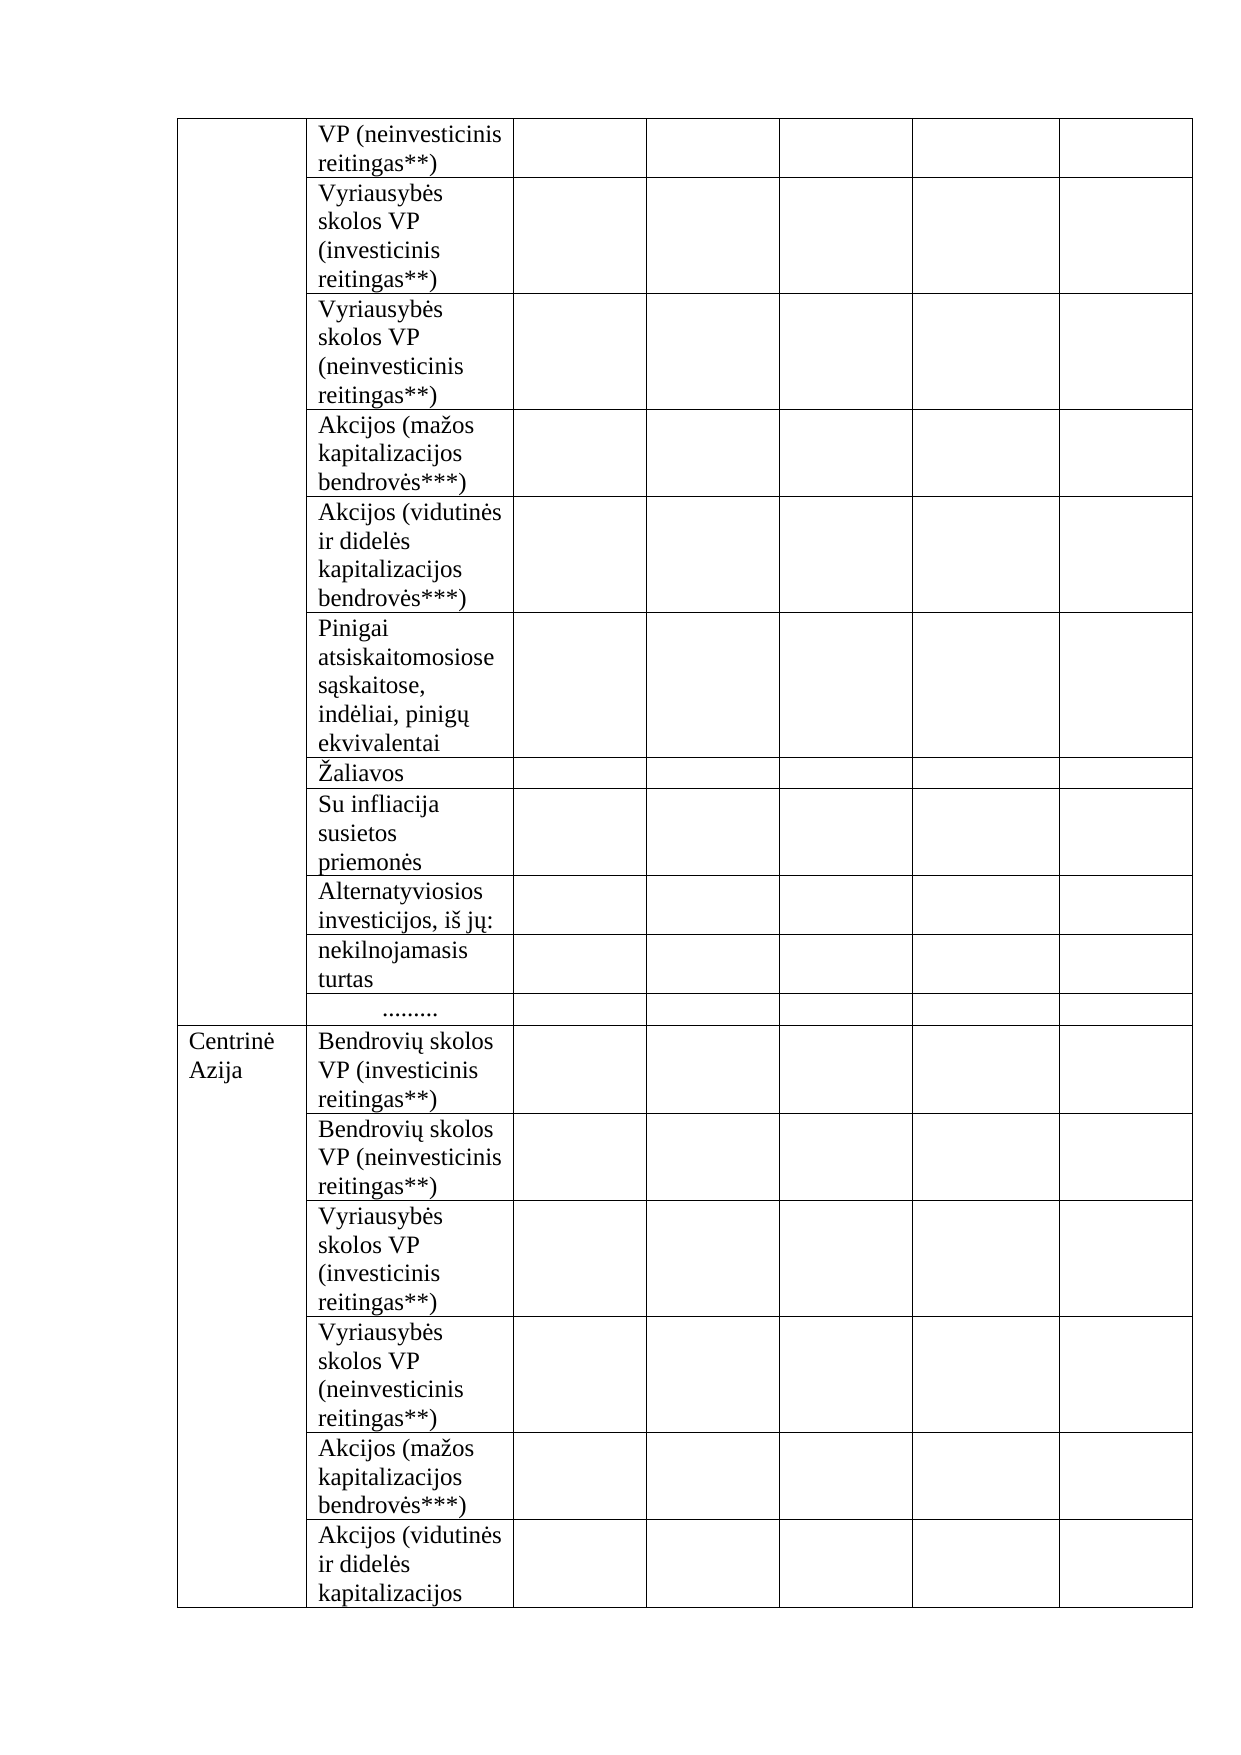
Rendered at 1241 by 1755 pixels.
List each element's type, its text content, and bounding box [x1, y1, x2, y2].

table_cell [1060, 935, 1192, 992]
table_cell nekilnojamasis turtas [307, 935, 513, 992]
table_cell [1060, 1317, 1192, 1432]
table_cell [780, 935, 912, 992]
table_cell Akcijos (mažos kapitalizacijos bendrovės***) [307, 1433, 513, 1519]
table_cell [913, 1317, 1059, 1432]
table_cell [514, 1520, 646, 1607]
table_cell [913, 789, 1059, 875]
table_cell [1060, 1201, 1192, 1316]
table_cell [514, 1433, 646, 1519]
table_cell [780, 294, 912, 409]
table_cell [514, 178, 646, 293]
table_cell [913, 994, 1059, 1025]
table_cell [1060, 1520, 1192, 1607]
table_cell [647, 410, 779, 496]
table_cell [1060, 410, 1192, 496]
table_cell [647, 1026, 779, 1113]
table_cell [514, 410, 646, 496]
table_cell Centrinė Azija [178, 1026, 306, 1607]
table_cell [514, 994, 646, 1025]
table_cell [647, 1520, 779, 1607]
table_cell [1060, 876, 1192, 934]
table_cell [780, 1026, 912, 1113]
table_cell Bendrovių skolos VP (investicinis reitingas**) [307, 1026, 513, 1113]
table_cell Su infliacija susietos priemonės [307, 789, 513, 875]
table_cell [514, 758, 646, 788]
table_cell [647, 613, 779, 757]
table_cell [780, 876, 912, 934]
table_cell [647, 1201, 779, 1316]
table_cell [780, 178, 912, 293]
table_cell Vyriausybės skolos VP (neinvesticinis reitingas**) [307, 294, 513, 409]
table_cell [913, 613, 1059, 757]
table_cell [647, 935, 779, 992]
table_cell [780, 789, 912, 875]
table_cell [1060, 994, 1192, 1025]
table_cell [178, 119, 306, 1025]
table_cell Vyriausybės skolos VP (neinvesticinis reitingas**) [307, 1317, 513, 1432]
table_cell [1060, 758, 1192, 788]
table_cell Akcijos (mažos kapitalizacijos bendrovės***) [307, 410, 513, 496]
table_cell [647, 1114, 779, 1200]
table_cell [1060, 1433, 1192, 1519]
table_cell [514, 613, 646, 757]
table_cell [780, 1201, 912, 1316]
table_cell [780, 758, 912, 788]
table_cell [647, 178, 779, 293]
table_cell [1060, 1114, 1192, 1200]
table_cell [514, 935, 646, 992]
table_cell [913, 1433, 1059, 1519]
table_cell [1060, 119, 1192, 177]
table_cell [514, 1114, 646, 1200]
table_cell [647, 994, 779, 1025]
table_cell [913, 1201, 1059, 1316]
table_cell [913, 935, 1059, 992]
table_cell [647, 119, 779, 177]
table_cell [1060, 613, 1192, 757]
table_cell [514, 119, 646, 177]
table_cell Akcijos (vidutinės ir didelės kapitalizacijos bendrovės***) [307, 497, 513, 612]
table_cell [1060, 789, 1192, 875]
table_cell [780, 994, 912, 1025]
table_cell [780, 1520, 912, 1607]
table_cell [780, 119, 912, 177]
table_cell Alternatyviosios investicijos, iš jų: [307, 876, 513, 934]
table_cell [647, 1433, 779, 1519]
table_cell [913, 758, 1059, 788]
table_cell [514, 1317, 646, 1432]
table_cell [1060, 178, 1192, 293]
table_cell [780, 1317, 912, 1432]
table_cell [913, 410, 1059, 496]
table_cell [1060, 294, 1192, 409]
table_cell Pinigai atsiskaitomosiose sąskaitose, indėliai, pinigų ekvivalentai [307, 613, 513, 757]
table_cell [647, 876, 779, 934]
table_cell [647, 294, 779, 409]
table_cell [780, 1114, 912, 1200]
table_cell [913, 1114, 1059, 1200]
table_cell [514, 789, 646, 875]
table_cell [913, 876, 1059, 934]
table_cell [514, 1201, 646, 1316]
table_cell Vyriausybės skolos VP (investicinis reitingas**) [307, 178, 513, 293]
table_cell [514, 1026, 646, 1113]
table_cell [647, 789, 779, 875]
table_cell Vyriausybės skolos VP (investicinis reitingas**) [307, 1201, 513, 1316]
table_cell [780, 1433, 912, 1519]
table_cell Žaliavos [307, 758, 513, 788]
table_cell [514, 876, 646, 934]
table_cell [647, 1317, 779, 1432]
table_cell [913, 1520, 1059, 1607]
table_cell [780, 497, 912, 612]
table_cell [780, 410, 912, 496]
table_cell Akcijos (vidutinės ir didelės kapitalizacijos [307, 1520, 513, 1607]
table_cell [514, 294, 646, 409]
table_cell VP (neinvesticinis reitingas**) [307, 119, 513, 177]
table_cell [913, 497, 1059, 612]
table_cell [647, 497, 779, 612]
table_cell [913, 178, 1059, 293]
table_cell ......... [307, 994, 513, 1025]
table_cell [647, 758, 779, 788]
table_cell [913, 119, 1059, 177]
table_cell Bendrovių skolos VP (neinvesticinis reitingas**) [307, 1114, 513, 1200]
table_cell [1060, 497, 1192, 612]
table_cell [913, 294, 1059, 409]
table_cell [1060, 1026, 1192, 1113]
table_cell [913, 1026, 1059, 1113]
table_cell [780, 613, 912, 757]
table_cell [514, 497, 646, 612]
